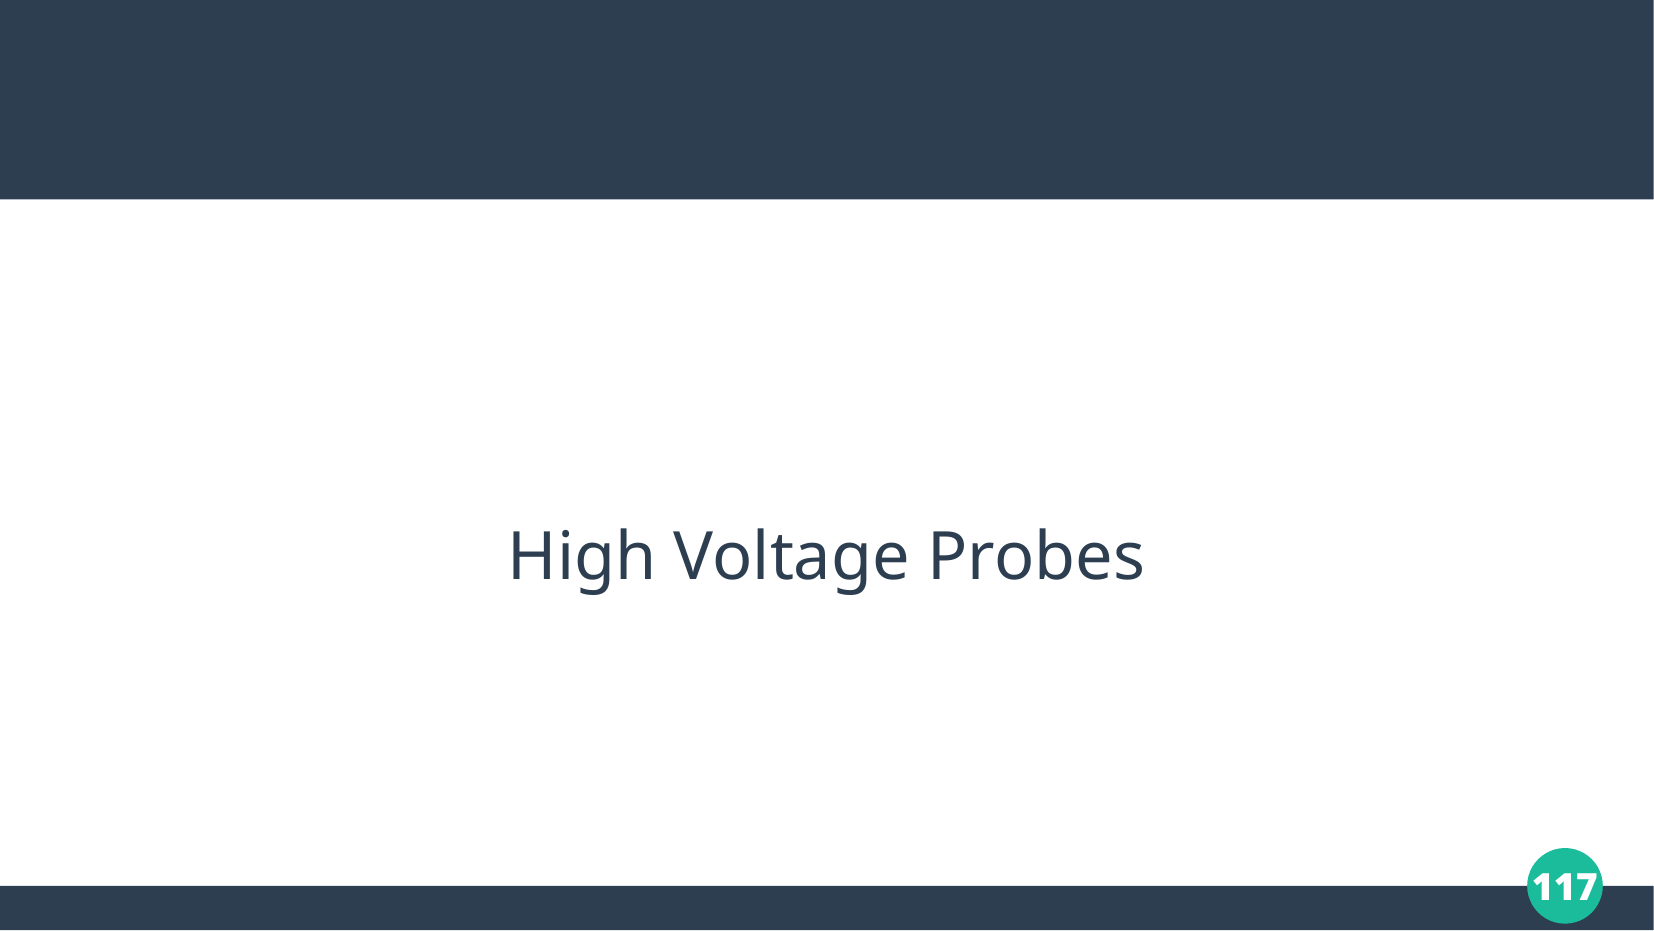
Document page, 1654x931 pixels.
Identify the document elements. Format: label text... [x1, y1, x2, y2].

subtitle High Voltage Probes [59, 243, 1595, 864]
